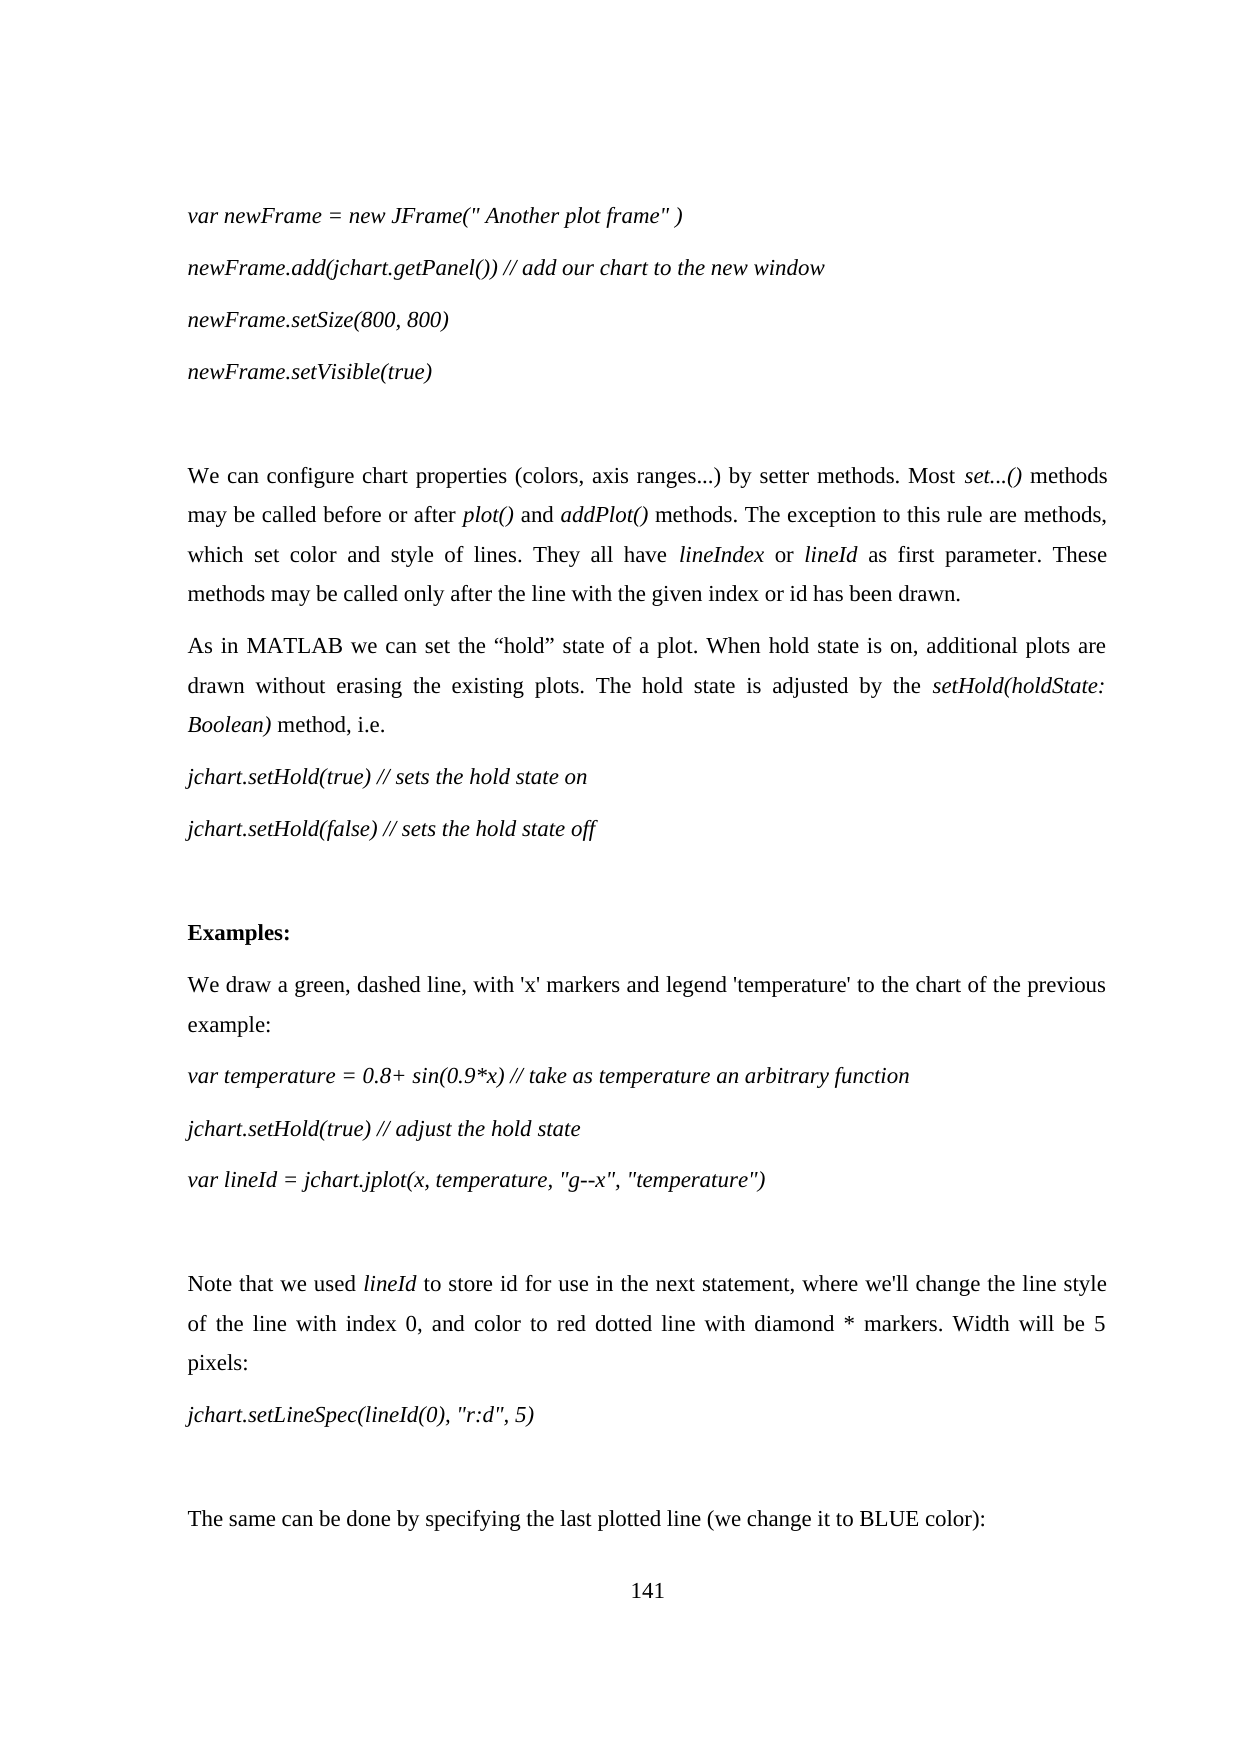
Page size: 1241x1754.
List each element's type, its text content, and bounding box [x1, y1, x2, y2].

text We draw a green, dashed line, with 'x' markers and legend 'temperature' to the chart of the previous example: [187, 971, 1108, 1037]
text Examples: [187, 919, 1108, 946]
text Note that we used lineId to store id for use in the next statement, where we'll change the line style of the line with index 0, and color to red dotted line with diamond * markers. Width will be 5 pixels: [187, 1271, 1108, 1376]
text jchart.setLineSpec(lineId(0), "r:d", 5) [187, 1401, 1108, 1428]
text var temperature = 0.8+ sin(0.9*x) // take as temperature an arbitrary function [187, 1063, 1108, 1089]
text jchart.setHold(true) // sets the hold state on [187, 763, 1108, 789]
text newFrame.setVisible(true) [187, 358, 1108, 384]
text newFrame.setSize(800, 800) [187, 306, 1108, 332]
text var lineId = jchart.jplot(x, temperature, "g--x", "temperature") [187, 1167, 1108, 1193]
text jchart.setHold(true) // adjust the hold state [187, 1114, 1108, 1141]
text newFrame.add(jchart.getPanel()) // add our chart to the new window [187, 254, 1108, 280]
text We can configure chart properties (colors, axis ranges...) by setter methods. Most set...() methods may be called before or after plot() and addPlot() methods. The exception to this rule are methods, which set color and style of lines. They all have lineIndex or lineId as first parameter. These methods may be called only after the line with the given index or id has been drawn. [187, 462, 1108, 607]
text var newFrame = new JFrame(" Another plot frame" ) [187, 202, 1108, 228]
text The same can be done by specifying the last plotted line (we change it to BLUE color): [187, 1505, 1108, 1532]
text jchart.setHold(false) // sets the hold state off [187, 815, 1108, 842]
text As in MATLAB we can set the “hold” state of a plot. When hold state is on, additional plots are drawn without erasing the existing plots. The hold state is adjusted by the setHold(holdState: Boolean) method, i.e. [187, 632, 1108, 738]
